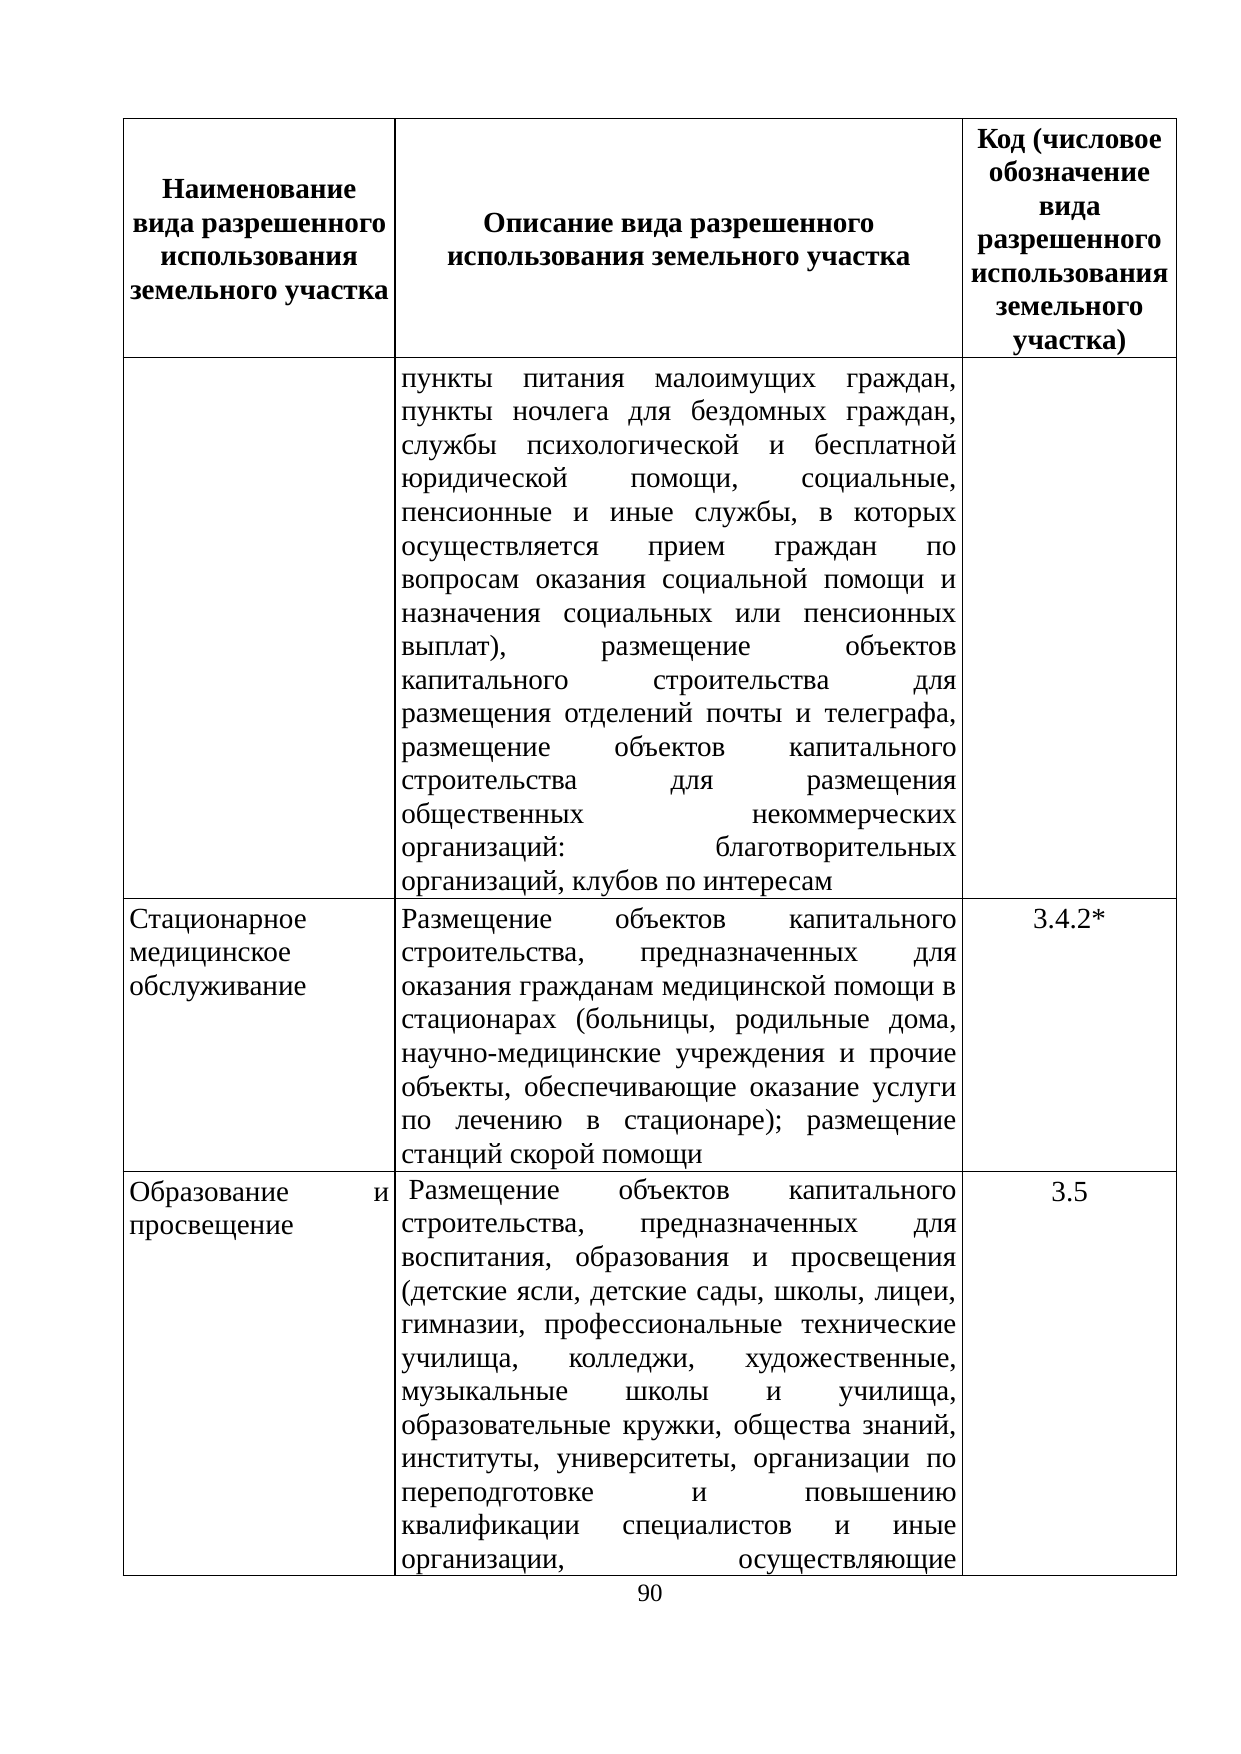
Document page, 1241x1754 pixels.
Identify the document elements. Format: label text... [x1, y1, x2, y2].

table_header Код (числовое обозначение вида разрешенного использования земельного участка) [963, 119, 1176, 357]
table_cell пункты питания малоимущих граждан, пункты ночлега для бездомных граждан, службы психологической и бесплатной юридической помощи, социальные, пенсионные и иные службы, в которых осуществляется прием граждан по вопросам оказания социальной помощи и назначения социальных или пенсионных выплат), размещение объектов капитального строительства для размещения отделений почты и телеграфа, размещение объектов капитального строительства для размещения общественных некоммерческих организаций: благотворительных организаций, клубов по интересам [396, 358, 962, 898]
table_cell Размещение объектов капитального строительства, предназначенных для оказания гражданам медицинской помощи в стационарах (больницы, родильные дома, научно-медицинские учреждения и прочие объекты, обеспечивающие оказание услуги по лечению в стационаре); размещение станций скорой помощи [396, 899, 962, 1171]
table_cell 3.5 [963, 1172, 1176, 1574]
table_cell [124, 358, 394, 898]
table_header Наименование вида разрешенного использования земельного участка [124, 119, 394, 357]
table_cell [963, 358, 1176, 898]
table_header Описание вида разрешенного использования земельного участка [396, 119, 962, 357]
table_cell Стационарное медицинское обслуживание [124, 899, 394, 1171]
table_cell Размещение объектов капитального строительства, предназначенных для воспитания, образования и просвещения (детские ясли, детские сады, школы, лицеи, гимназии, профессиональные технические училища, колледжи, художественные, музыкальные школы и училища, образовательные кружки, общества знаний, институты, университеты, организации по переподготовке и повышению квалификации специалистов и иные организации, осуществляющие [396, 1172, 962, 1574]
table_cell Образование и просвещение [124, 1172, 394, 1574]
table_cell 3.4.2* [963, 899, 1176, 1171]
